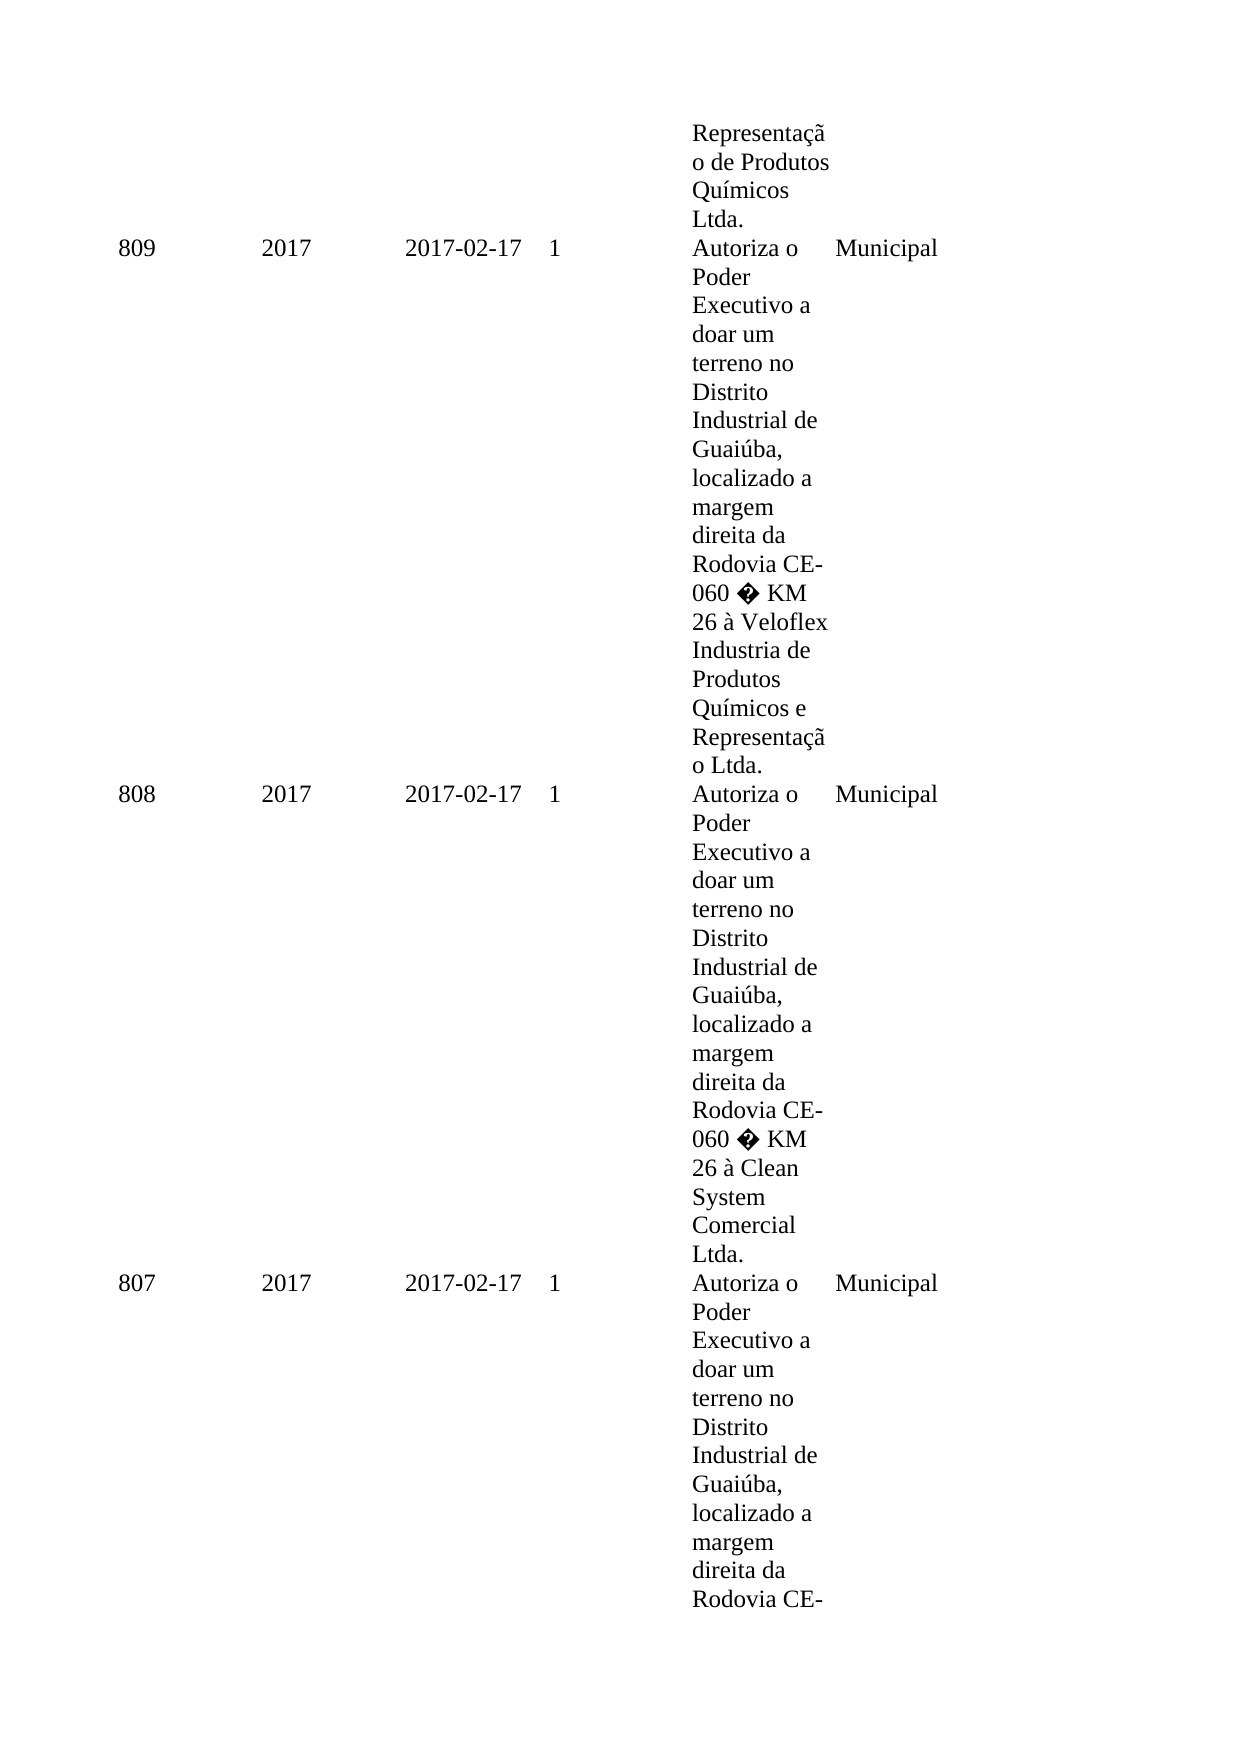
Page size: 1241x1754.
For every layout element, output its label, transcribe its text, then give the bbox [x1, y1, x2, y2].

table_cell Municipal [835, 779, 979, 1268]
table_cell 2017-02-17 [405, 779, 548, 1268]
table_cell Municipal [835, 1268, 979, 1613]
table_cell [979, 118, 1122, 233]
table_cell [979, 233, 1122, 779]
table_cell 2017 [261, 1268, 405, 1613]
table_cell [118, 118, 261, 233]
table_cell 809 [118, 233, 261, 779]
table_cell 1 [548, 1268, 692, 1613]
table_cell [405, 118, 548, 233]
table_cell 808 [118, 779, 261, 1268]
table_cell [979, 1268, 1122, 1613]
table_cell 807 [118, 1268, 261, 1613]
table_cell 1 [548, 233, 692, 779]
table_cell 2017-02-17 [405, 1268, 548, 1613]
table_cell 2017-02-17 [405, 233, 548, 779]
table_cell [835, 118, 979, 233]
table_cell Autoriza o Poder Executivo a doar um terreno no Distrito Industrial de Guaiúba, localizado a margem direita da Rodovia CE-060 � KM 26 à Clean System Comercial Ltda. [692, 779, 835, 1268]
table_cell Autoriza o Poder Executivo a doar um terreno no Distrito Industrial de Guaiúba, localizado a margem direita da Rodovia CE- [692, 1268, 835, 1613]
table_cell Representação de Produtos Químicos Ltda. [692, 118, 835, 233]
table_cell 2017 [261, 233, 405, 779]
table_cell [979, 779, 1122, 1268]
table_cell [548, 118, 692, 233]
table_cell Autoriza o Poder Executivo a doar um terreno no Distrito Industrial de Guaiúba, localizado a margem direita da Rodovia CE-060 � KM 26 à Veloflex Industria de Produtos Químicos e Representação Ltda. [692, 233, 835, 779]
table_cell [261, 118, 405, 233]
table_cell 2017 [261, 779, 405, 1268]
table_cell 1 [548, 779, 692, 1268]
table_cell Municipal [835, 233, 979, 779]
